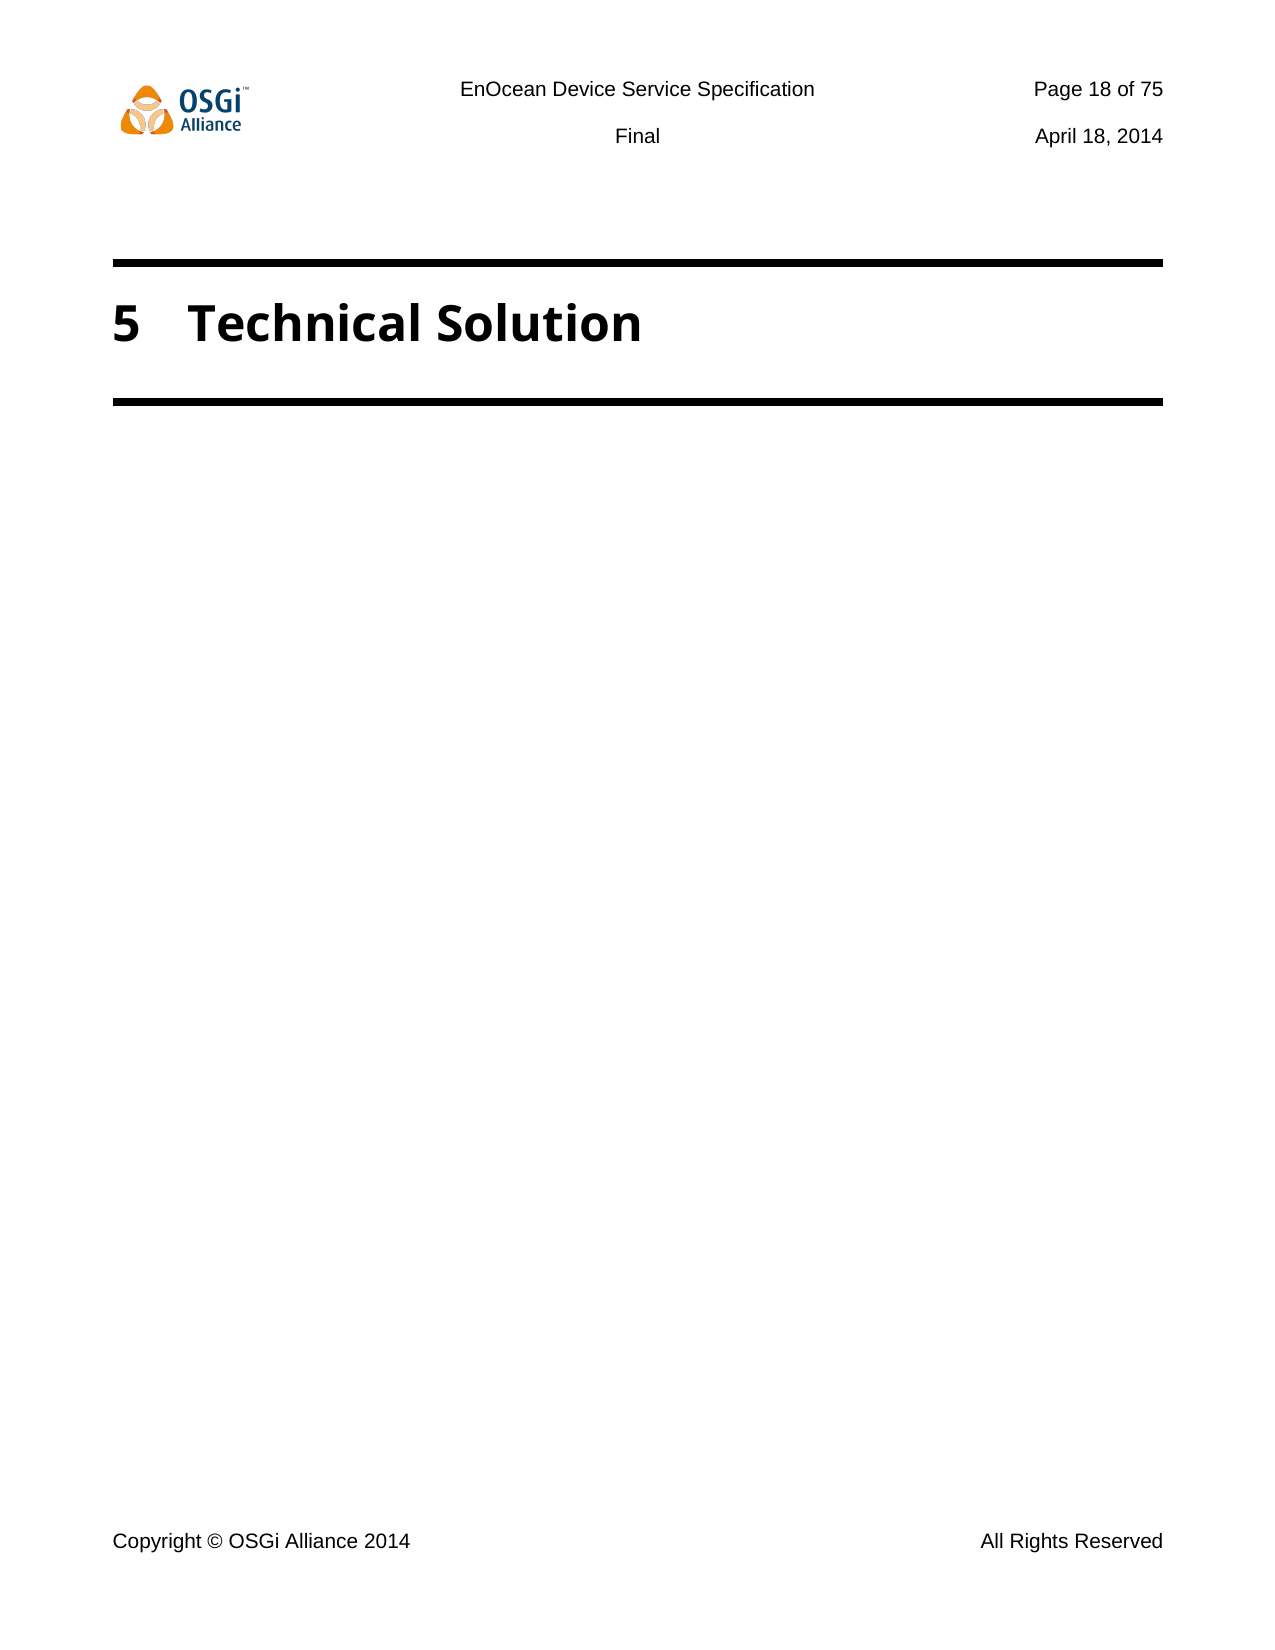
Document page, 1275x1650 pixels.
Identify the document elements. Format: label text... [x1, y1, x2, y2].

picture [113, 78, 257, 142]
subtitle Technical Solution [112, 260, 1163, 406]
